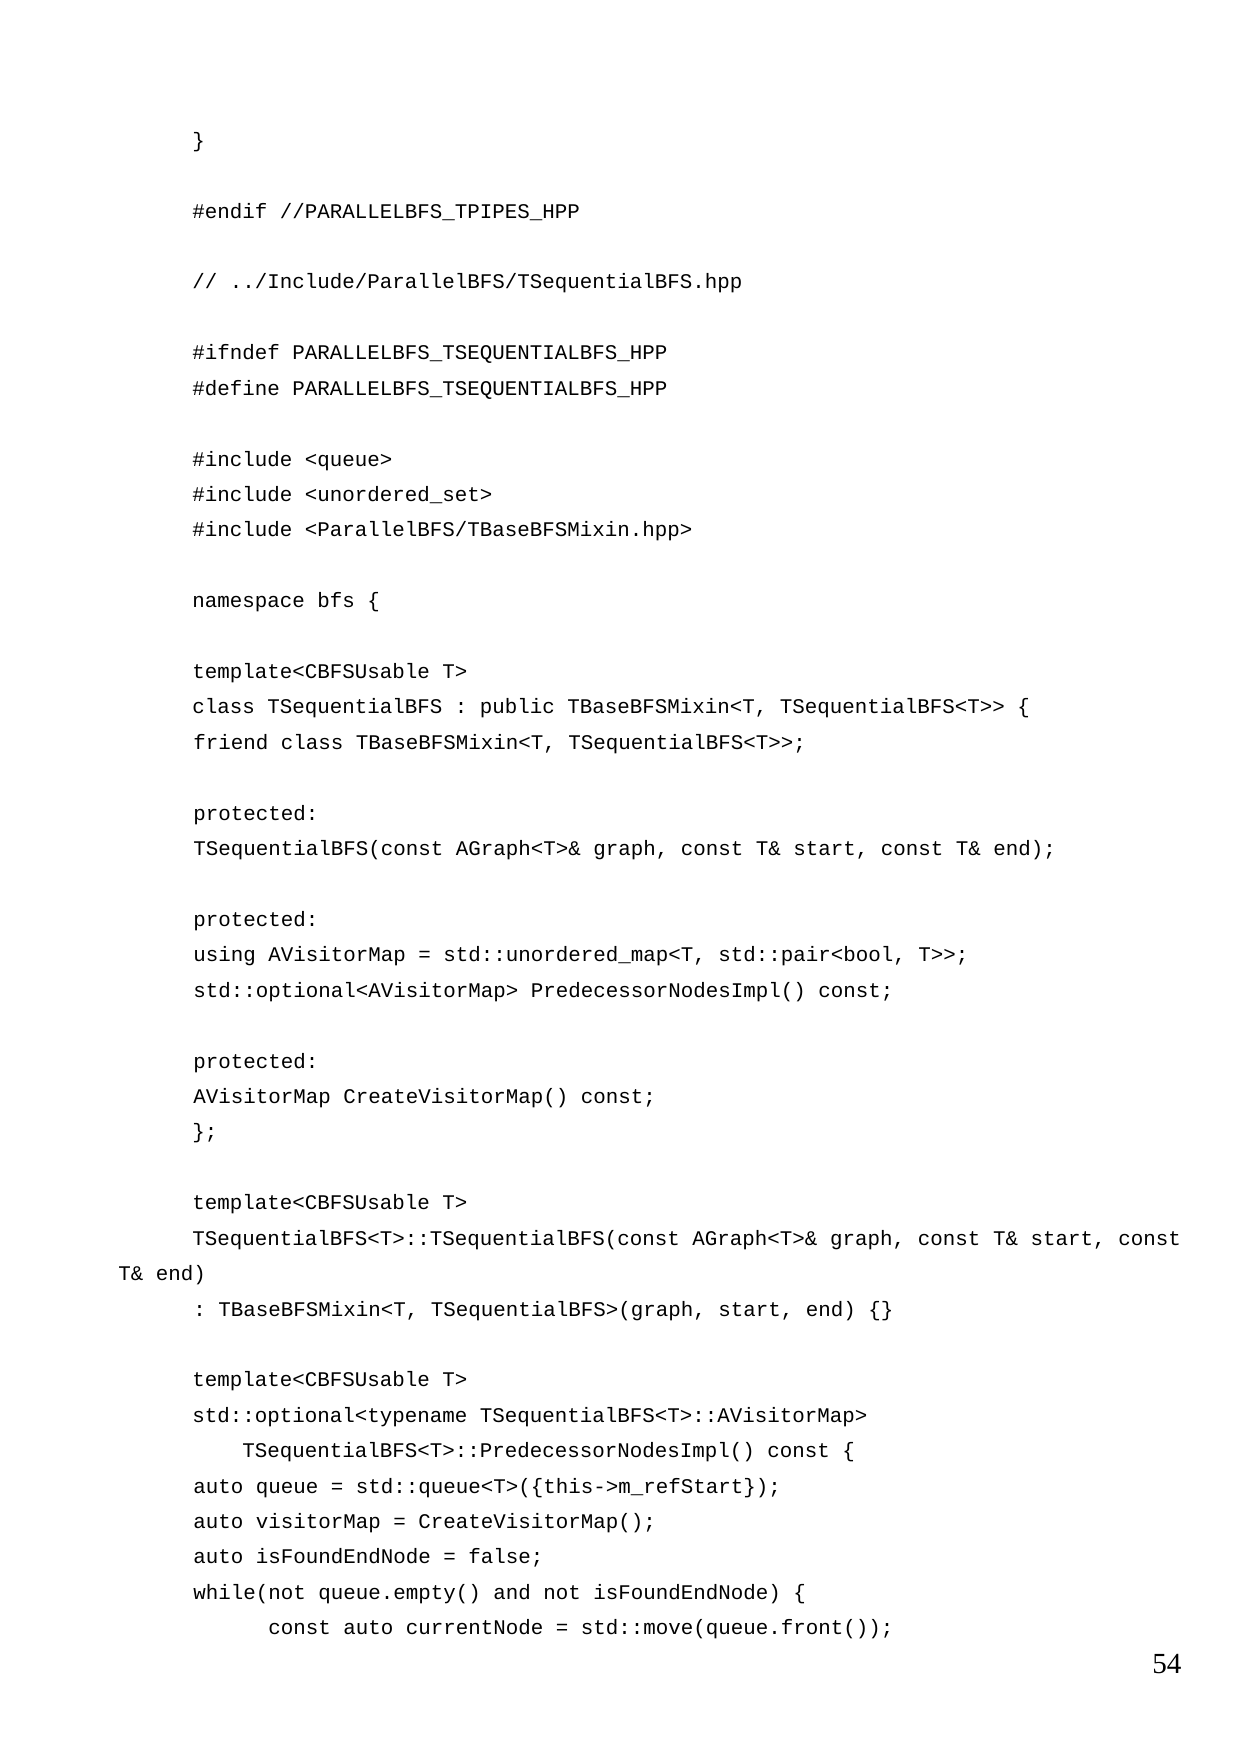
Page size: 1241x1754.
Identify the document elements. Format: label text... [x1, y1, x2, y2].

text TSequentialBFS<T>::TSequentialBFS(const AGraph<T>& graph, const T& start, const T& end) [118, 1228, 1181, 1287]
text #include <queue> [118, 449, 1181, 472]
text protected: [118, 803, 1181, 826]
text friend class TBaseBFSMixin<T, TSequentialBFS<T>>; [118, 732, 1181, 756]
text #endif //PARALLELBFS_TPIPES_HPP [118, 201, 1181, 224]
text const auto currentNode = std::move(queue.front()); [118, 1617, 1181, 1641]
text auto visitorMap = CreateVisitorMap(); [118, 1511, 1181, 1535]
text template<CBFSUsable T> [118, 661, 1181, 685]
text namespace bfs { [118, 590, 1181, 614]
text #include <unordered_set> [118, 484, 1181, 508]
text TSequentialBFS<T>::PredecessorNodesImpl() const { [118, 1440, 1181, 1464]
text auto isFoundEndNode = false; [118, 1547, 1181, 1570]
text protected: [118, 1051, 1181, 1074]
text auto queue = std::queue<T>({this->m_refStart}); [118, 1476, 1181, 1499]
text #define PARALLELBFS_TSEQUENTIALBFS_HPP [118, 378, 1181, 401]
text : TBaseBFSMixin<T, TSequentialBFS>(graph, start, end) {} [118, 1299, 1181, 1322]
text #ifndef PARALLELBFS_TSEQUENTIALBFS_HPP [118, 342, 1181, 366]
text std::optional<typename TSequentialBFS<T>::AVisitorMap> [118, 1405, 1181, 1428]
text // ../Include/ParallelBFS/TSequentialBFS.hpp [118, 272, 1181, 295]
text AVisitorMap CreateVisitorMap() const; [118, 1086, 1181, 1110]
text using AVisitorMap = std::unordered_map<T, std::pair<bool, T>>; [118, 944, 1181, 968]
text protected: [118, 909, 1181, 933]
text template<CBFSUsable T> [118, 1192, 1181, 1216]
text TSequentialBFS(const AGraph<T>& graph, const T& start, const T& end); [118, 838, 1181, 862]
text #include <ParallelBFS/TBaseBFSMixin.hpp> [118, 519, 1181, 543]
text } [118, 130, 1181, 153]
text while(not queue.empty() and not isFoundEndNode) { [118, 1582, 1181, 1606]
text std::optional<AVisitorMap> PredecessorNodesImpl() const; [118, 980, 1181, 1003]
text }; [118, 1122, 1181, 1145]
text template<CBFSUsable T> [118, 1369, 1181, 1393]
text class TSequentialBFS : public TBaseBFSMixin<T, TSequentialBFS<T>> { [118, 697, 1181, 720]
